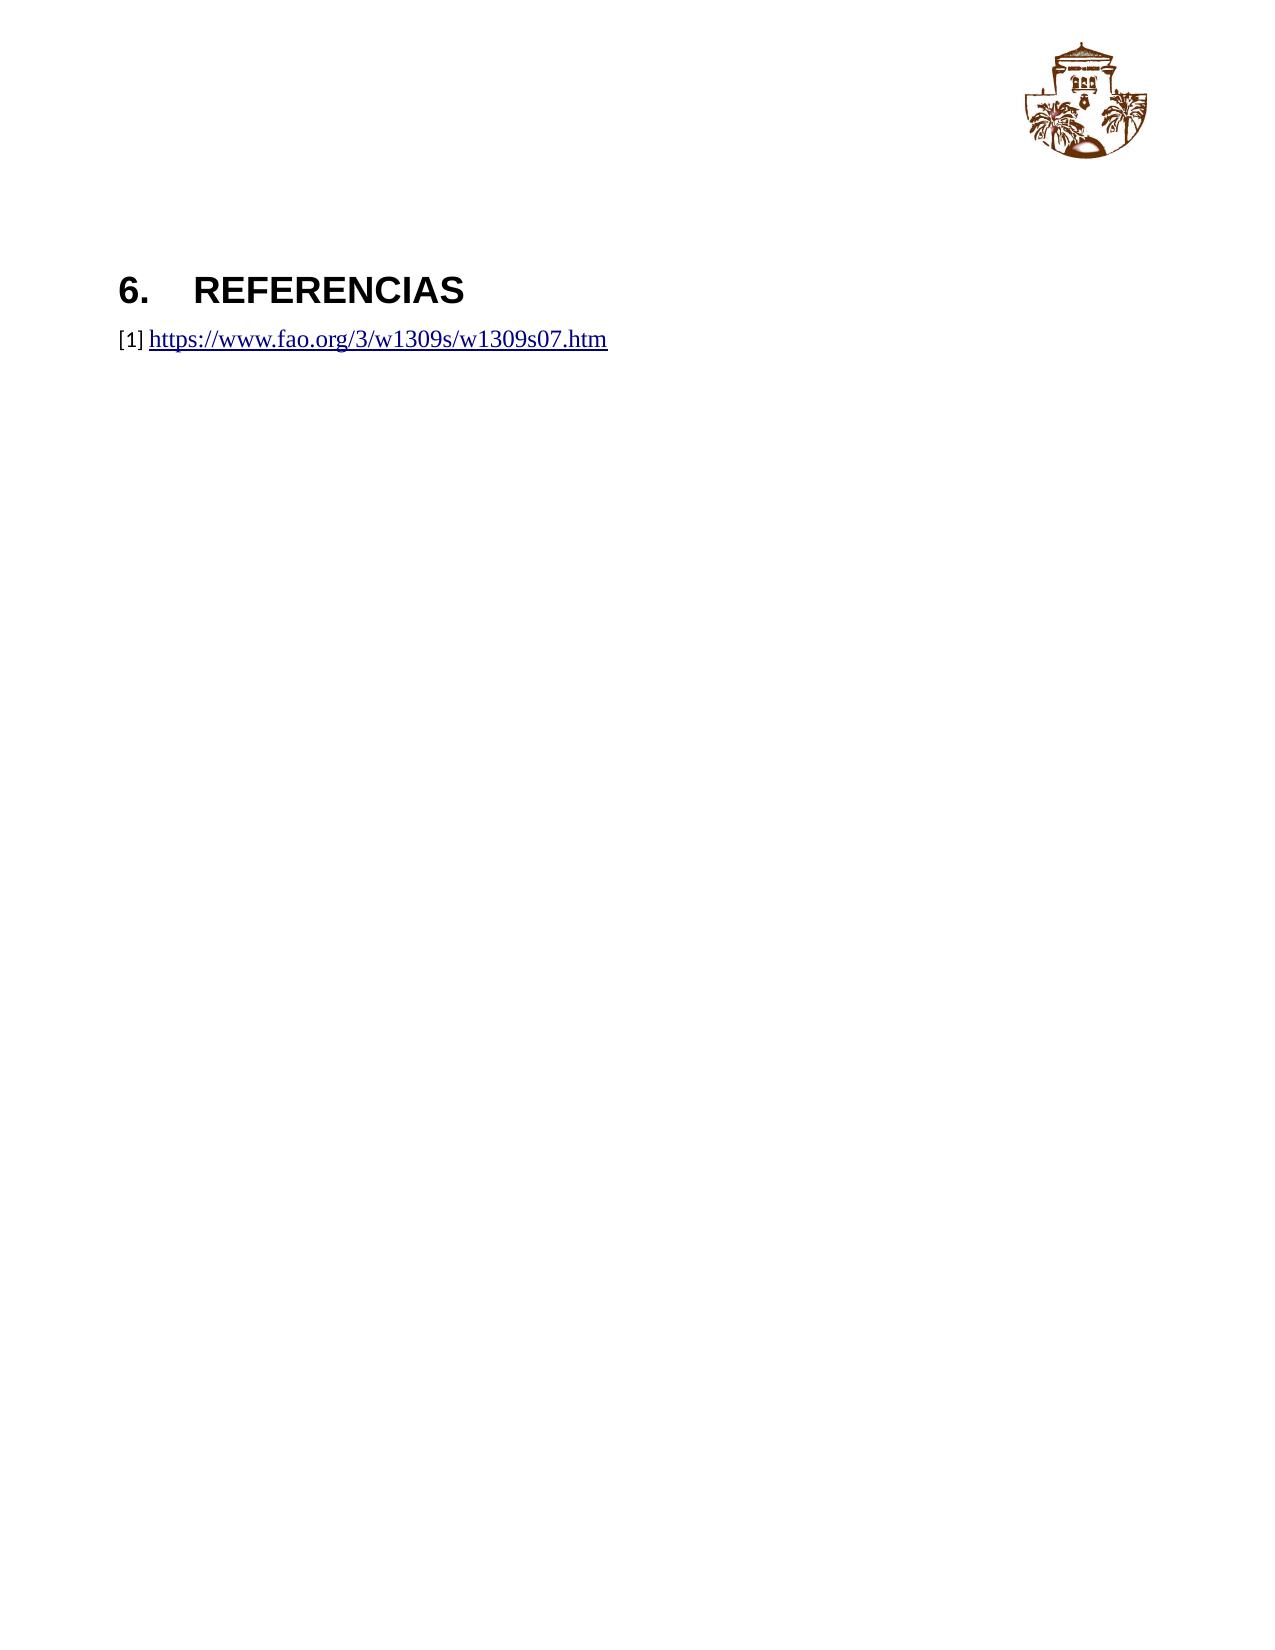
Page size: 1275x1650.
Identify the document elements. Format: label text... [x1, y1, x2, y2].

picture [1014, 30, 1158, 175]
subtitle REFERENCIAS [118, 268, 1157, 312]
text [1] https://www.fao.org/3/w1309s/w1309s07.htm [118, 324, 1157, 353]
